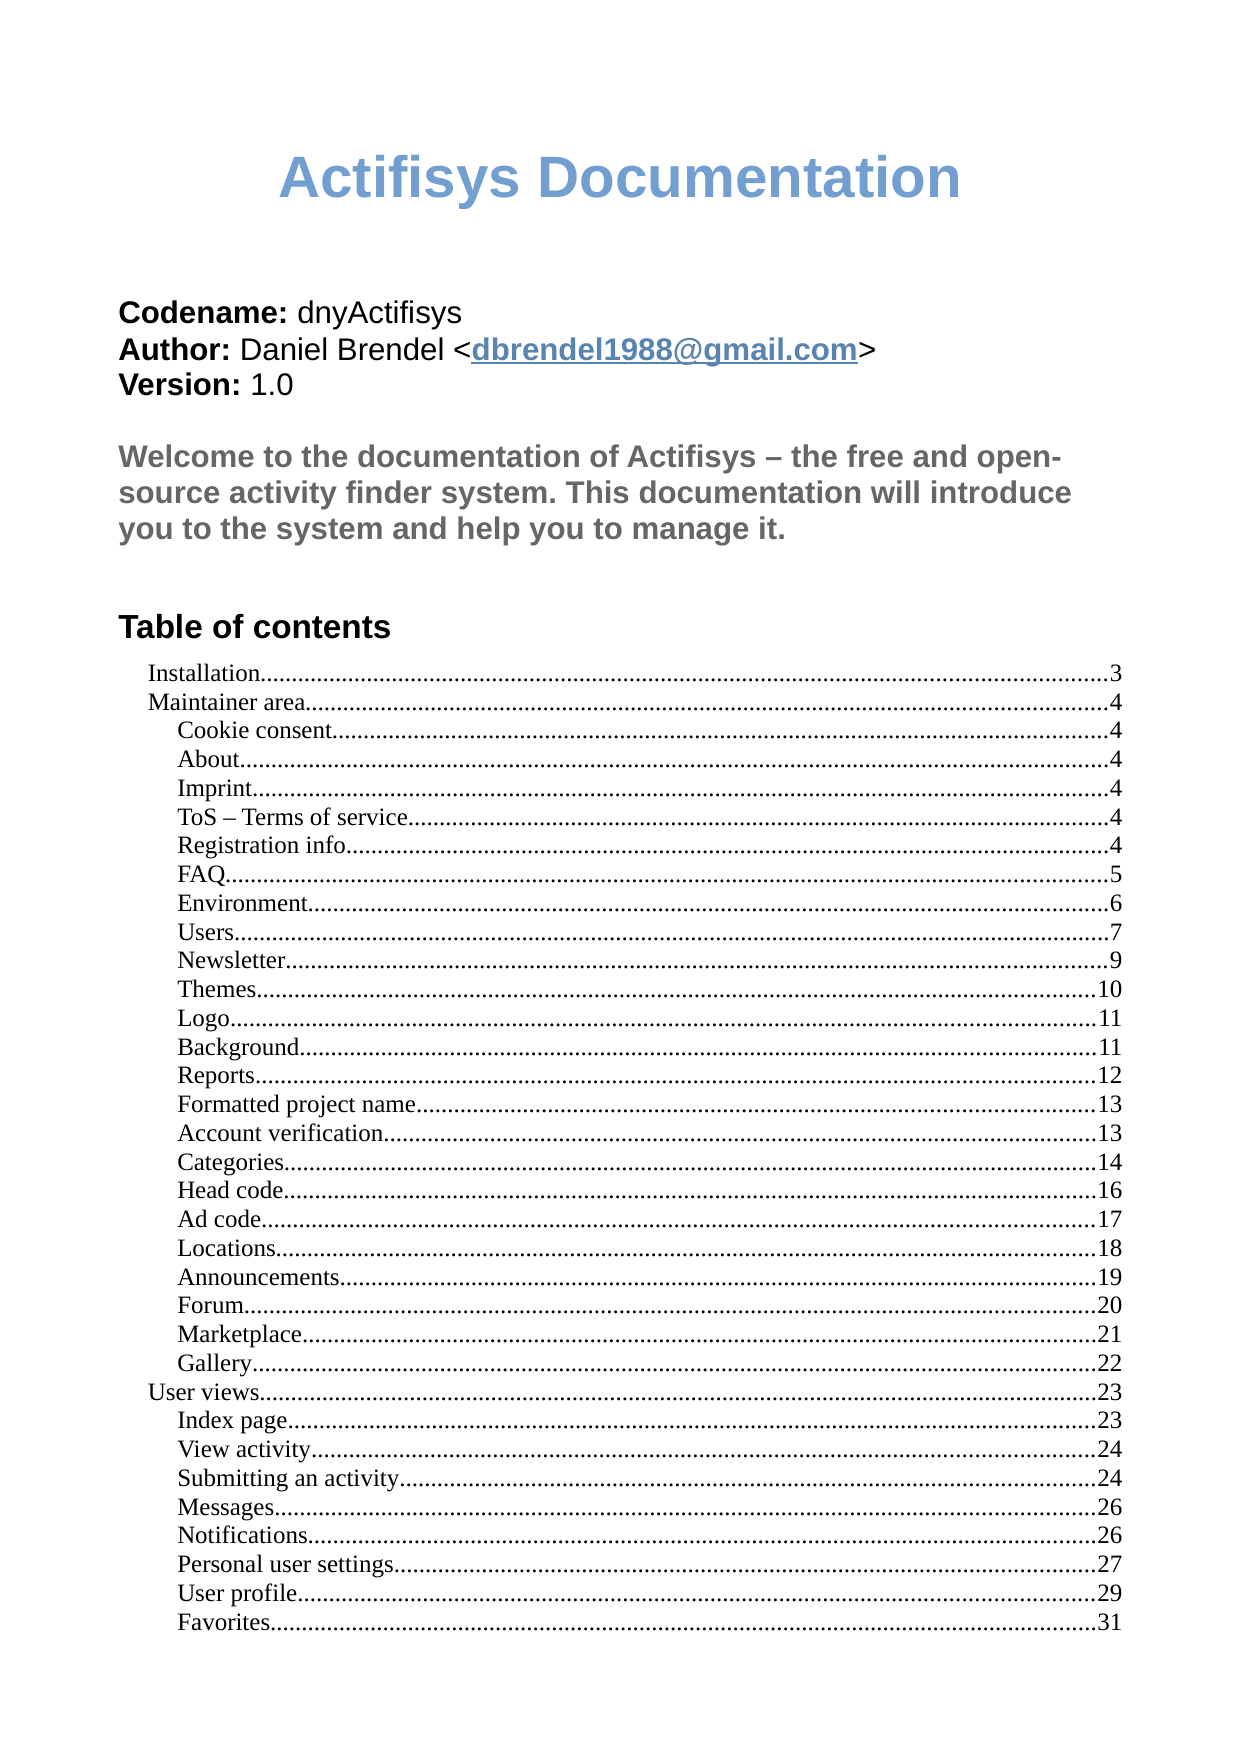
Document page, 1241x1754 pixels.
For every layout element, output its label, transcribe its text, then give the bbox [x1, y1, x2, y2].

text Head code 16 [177, 1176, 1122, 1204]
text ToS – Terms of service 4 [177, 802, 1122, 831]
text Cookie consent 4 [177, 716, 1122, 744]
text Submitting an activity 24 [177, 1463, 1122, 1492]
text Formatted project name 13 [177, 1089, 1122, 1118]
text Version: 1.0 [118, 366, 1122, 402]
text Themes 10 [177, 974, 1122, 1003]
text Newsletter 9 [177, 946, 1122, 974]
text Codename: dnyActifisys [118, 294, 1122, 331]
text Welcome to the documentation of Actifisys – the free and open-source activity finder system. This documentation will introduce you to the system and help you to manage it. [118, 438, 1122, 546]
text Logo 11 [177, 1003, 1122, 1032]
text Locations 18 [177, 1233, 1122, 1262]
text About 4 [177, 744, 1122, 773]
text Ad code 17 [177, 1204, 1122, 1233]
text Gallery 22 [177, 1348, 1122, 1377]
text Registration info 4 [177, 831, 1122, 859]
subtitle Table of contents [118, 607, 1122, 646]
text User profile 29 [177, 1578, 1122, 1607]
text Notifications 26 [177, 1521, 1122, 1549]
text Installation 3 [148, 658, 1122, 687]
text Messages 26 [177, 1492, 1122, 1521]
text Personal user settings 27 [177, 1549, 1122, 1578]
text Announcements 19 [177, 1262, 1122, 1291]
text Author: Daniel Brendel <dbrendel1988@gmail.com> [118, 331, 1122, 366]
text Index page 23 [177, 1406, 1122, 1434]
text Marketplace 21 [177, 1319, 1122, 1348]
text User views 23 [148, 1377, 1122, 1406]
text Maintainer area 4 [148, 687, 1122, 716]
text Users 7 [177, 917, 1122, 946]
text View activity 24 [177, 1434, 1122, 1463]
text FAQ 5 [177, 859, 1122, 888]
title Actifisys Documentation [118, 143, 1122, 210]
text Favorites 31 [177, 1607, 1122, 1636]
text Environment 6 [177, 888, 1122, 917]
text Imprint 4 [177, 773, 1122, 802]
text Account verification 13 [177, 1118, 1122, 1147]
text Categories 14 [177, 1147, 1122, 1176]
text Background 11 [177, 1032, 1122, 1061]
text Forum 20 [177, 1291, 1122, 1319]
text Reports 12 [177, 1061, 1122, 1089]
